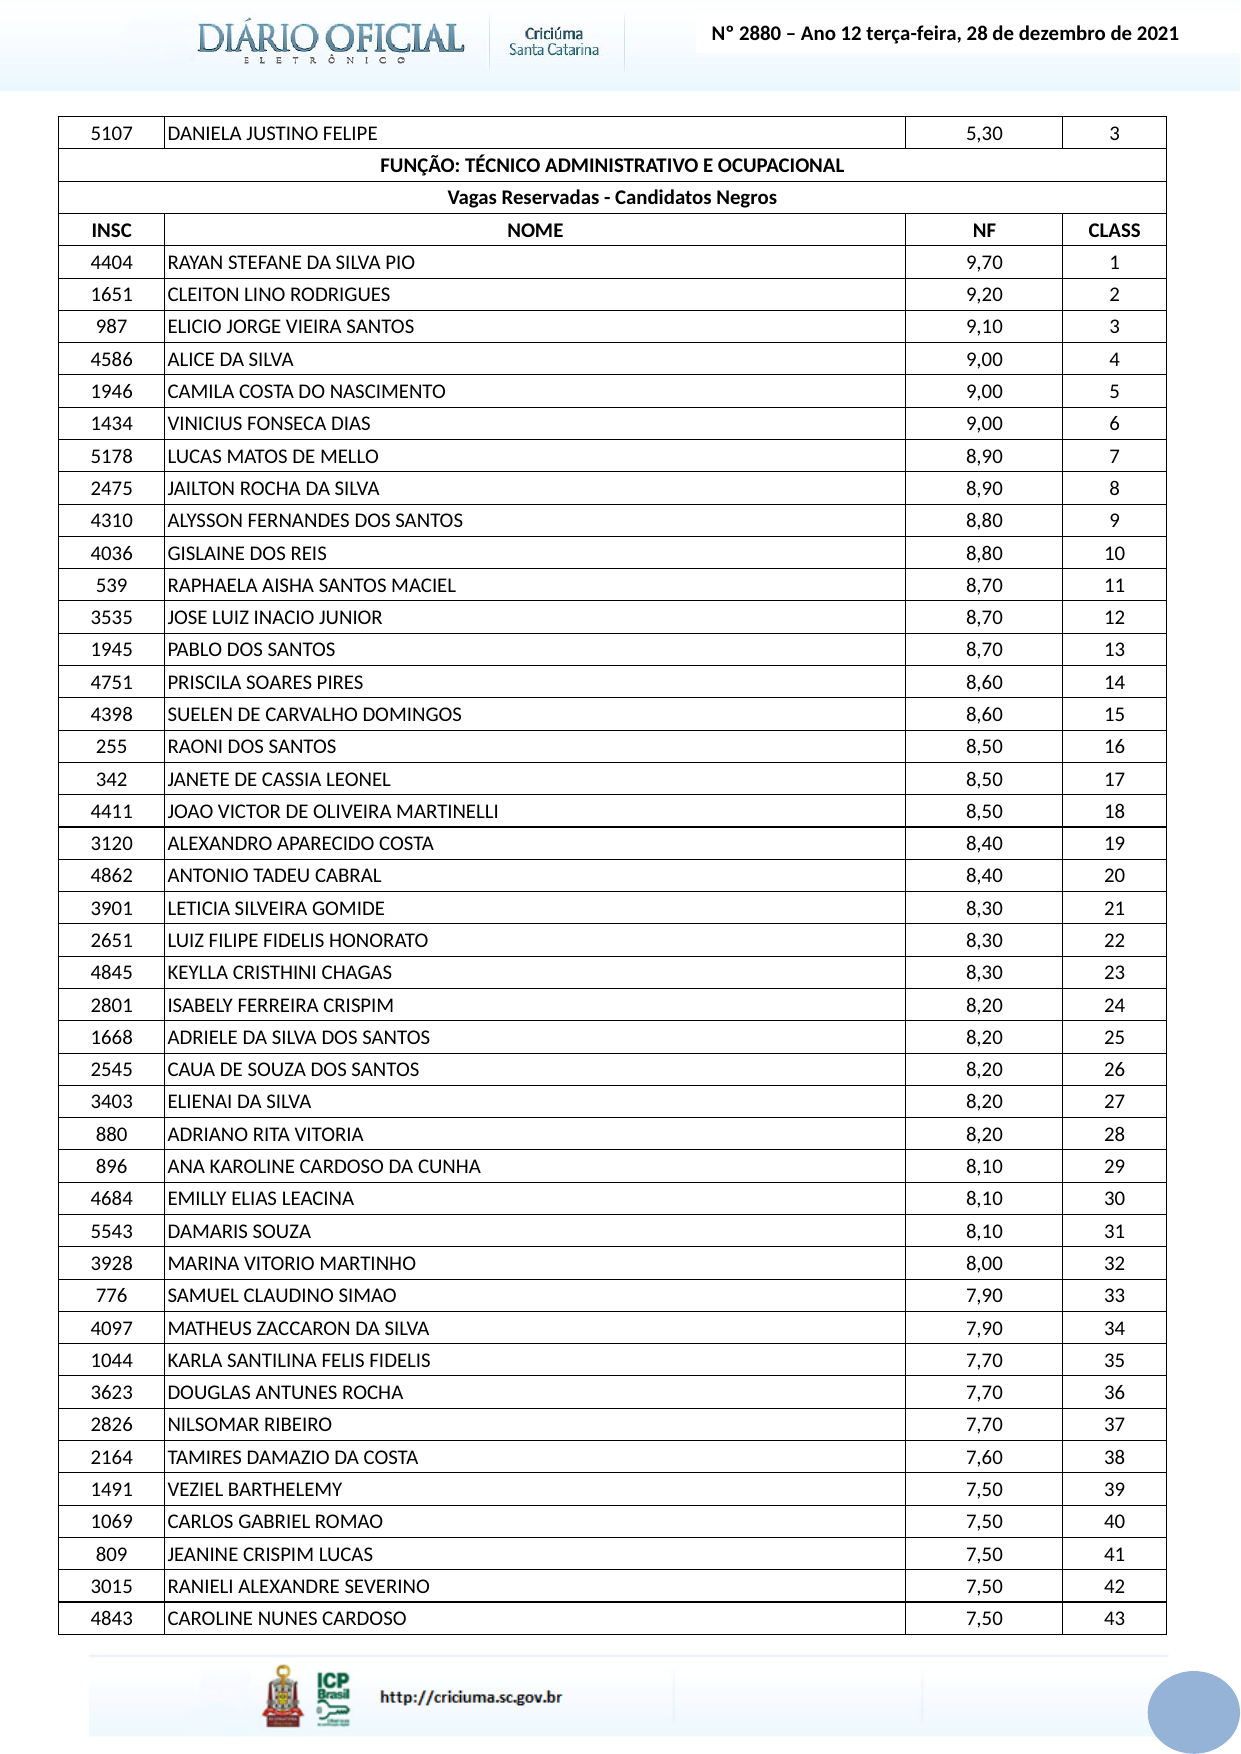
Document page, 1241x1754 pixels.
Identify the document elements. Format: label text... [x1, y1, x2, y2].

table_cell 2651 [59, 924, 164, 956]
table_cell 8,50 [906, 763, 1062, 794]
table_cell 9,70 [906, 246, 1062, 277]
table_cell 987 [59, 311, 164, 342]
table_cell DANIELA JUSTINO FELIPE [165, 117, 905, 148]
table_cell 9,20 [906, 279, 1062, 310]
table_cell 2164 [59, 1441, 164, 1472]
table_cell 4845 [59, 957, 164, 988]
table_cell JAILTON ROCHA DA SILVA [165, 472, 905, 503]
table_cell 35 [1063, 1344, 1166, 1375]
table_cell 8,70 [906, 569, 1062, 600]
table_cell Vagas Reservadas - Candidatos Negros [59, 182, 1166, 213]
table_cell 896 [59, 1150, 164, 1182]
table_cell 32 [1063, 1247, 1166, 1278]
table_cell 9,00 [906, 408, 1062, 439]
table_cell GISLAINE DOS REIS [165, 537, 905, 568]
table_cell 8,20 [906, 1118, 1062, 1149]
table_cell 8,40 [906, 828, 1062, 859]
table_cell 8,40 [906, 860, 1062, 891]
table_cell CAROLINE NUNES CARDOSO [165, 1603, 905, 1634]
table_cell RANIELI ALEXANDRE SEVERINO [165, 1570, 905, 1601]
table_cell NOME [165, 214, 905, 245]
table_cell 342 [59, 763, 164, 794]
table_cell 9,00 [906, 343, 1062, 374]
table_cell 23 [1063, 957, 1166, 988]
table_cell CLASS [1063, 214, 1166, 245]
table_cell 1491 [59, 1473, 164, 1504]
table_cell DOUGLAS ANTUNES ROCHA [165, 1376, 905, 1408]
table_cell PABLO DOS SANTOS [165, 634, 905, 665]
table_cell SUELEN DE CARVALHO DOMINGOS [165, 698, 905, 729]
table_cell 7,50 [906, 1506, 1062, 1537]
table_cell 4310 [59, 505, 164, 536]
table_cell 42 [1063, 1570, 1166, 1601]
table_cell 4 [1063, 343, 1166, 374]
table_cell RAONI DOS SANTOS [165, 731, 905, 762]
table_cell 18 [1063, 795, 1166, 826]
table_cell KEYLLA CRISTHINI CHAGAS [165, 957, 905, 988]
table_cell 1434 [59, 408, 164, 439]
table_cell 4862 [59, 860, 164, 891]
table_cell 5,30 [906, 117, 1062, 148]
table_cell 8,20 [906, 989, 1062, 1020]
table_cell FUNÇÃO: TÉCNICO ADMINISTRATIVO E OCUPACIONAL [59, 149, 1166, 181]
table_cell 3928 [59, 1247, 164, 1278]
table_cell 7,50 [906, 1538, 1062, 1569]
table_cell 7,90 [906, 1280, 1062, 1311]
table_cell 2826 [59, 1409, 164, 1440]
table_cell 7,70 [906, 1344, 1062, 1375]
table_cell 8,80 [906, 537, 1062, 568]
table_cell RAYAN STEFANE DA SILVA PIO [165, 246, 905, 277]
table_cell 3623 [59, 1376, 164, 1408]
table_cell 7,50 [906, 1473, 1062, 1504]
table_cell 1946 [59, 375, 164, 407]
table_cell ELICIO JORGE VIEIRA SANTOS [165, 311, 905, 342]
table_cell VINICIUS FONSECA DIAS [165, 408, 905, 439]
table_cell 4398 [59, 698, 164, 729]
table_cell CAMILA COSTA DO NASCIMENTO [165, 375, 905, 407]
table_cell 16 [1063, 731, 1166, 762]
table_cell 8,90 [906, 440, 1062, 471]
table_cell LUIZ FILIPE FIDELIS HONORATO [165, 924, 905, 956]
table_cell 7,50 [906, 1570, 1062, 1601]
table_cell JANETE DE CASSIA LEONEL [165, 763, 905, 794]
table_cell 539 [59, 569, 164, 600]
table_cell 1945 [59, 634, 164, 665]
table_cell 8,60 [906, 666, 1062, 697]
table_cell 10 [1063, 537, 1166, 568]
table_cell 7 [1063, 440, 1166, 471]
table_cell 8,50 [906, 795, 1062, 826]
table_cell MARINA VITORIO MARTINHO [165, 1247, 905, 1278]
table_cell 1 [1063, 246, 1166, 277]
table_cell ALYSSON FERNANDES DOS SANTOS [165, 505, 905, 536]
table_cell ALEXANDRO APARECIDO COSTA [165, 828, 905, 859]
table_cell EMILLY ELIAS LEACINA [165, 1183, 905, 1214]
table_cell TAMIRES DAMAZIO DA COSTA [165, 1441, 905, 1472]
table_cell 8,10 [906, 1215, 1062, 1246]
table_cell 28 [1063, 1118, 1166, 1149]
table_cell 4036 [59, 537, 164, 568]
table_cell 8 [1063, 472, 1166, 503]
table_cell 1668 [59, 1021, 164, 1052]
table_cell DAMARIS SOUZA [165, 1215, 905, 1246]
table_cell 13 [1063, 634, 1166, 665]
table_cell 7,90 [906, 1312, 1062, 1343]
table_cell 2801 [59, 989, 164, 1020]
table_cell ADRIELE DA SILVA DOS SANTOS [165, 1021, 905, 1052]
table_cell 7,70 [906, 1376, 1062, 1408]
table_cell 5178 [59, 440, 164, 471]
table_cell 22 [1063, 924, 1166, 956]
table_cell 8,90 [906, 472, 1062, 503]
table_cell ISABELY FERREIRA CRISPIM [165, 989, 905, 1020]
table_cell 20 [1063, 860, 1166, 891]
table_cell LUCAS MATOS DE MELLO [165, 440, 905, 471]
table_cell NILSOMAR RIBEIRO [165, 1409, 905, 1440]
table_cell 19 [1063, 828, 1166, 859]
table_cell 4404 [59, 246, 164, 277]
table_cell 43 [1063, 1603, 1166, 1634]
table_cell 809 [59, 1538, 164, 1569]
table_cell 39 [1063, 1473, 1166, 1504]
table_cell 31 [1063, 1215, 1166, 1246]
table_cell 8,20 [906, 1086, 1062, 1117]
table_cell 11 [1063, 569, 1166, 600]
table_cell RAPHAELA AISHA SANTOS MACIEL [165, 569, 905, 600]
table_cell 9,10 [906, 311, 1062, 342]
table_cell ANA KAROLINE CARDOSO DA CUNHA [165, 1150, 905, 1182]
table_cell 8,20 [906, 1021, 1062, 1052]
table_cell 17 [1063, 763, 1166, 794]
table_cell 30 [1063, 1183, 1166, 1214]
table_cell 255 [59, 731, 164, 762]
table_cell 4411 [59, 795, 164, 826]
table_cell 8,60 [906, 698, 1062, 729]
table_cell 34 [1063, 1312, 1166, 1343]
table_cell 8,70 [906, 634, 1062, 665]
table_cell 8,50 [906, 731, 1062, 762]
table_cell SAMUEL CLAUDINO SIMAO [165, 1280, 905, 1311]
table_cell 1069 [59, 1506, 164, 1537]
table_cell 8,80 [906, 505, 1062, 536]
table_cell INSC [59, 214, 164, 245]
table_cell 7,50 [906, 1603, 1062, 1634]
table_cell 8,30 [906, 892, 1062, 923]
table_cell 3403 [59, 1086, 164, 1117]
table_cell 9,00 [906, 375, 1062, 407]
table_cell 3901 [59, 892, 164, 923]
table_cell 7,70 [906, 1409, 1062, 1440]
table_cell 4684 [59, 1183, 164, 1214]
table_cell 36 [1063, 1376, 1166, 1408]
table_cell 3120 [59, 828, 164, 859]
table_cell ELIENAI DA SILVA [165, 1086, 905, 1117]
table_cell 3535 [59, 601, 164, 633]
table_cell 5107 [59, 117, 164, 148]
table_cell 29 [1063, 1150, 1166, 1182]
table_cell VEZIEL BARTHELEMY [165, 1473, 905, 1504]
table_cell NF [906, 214, 1062, 245]
table_cell 41 [1063, 1538, 1166, 1569]
table_cell 2475 [59, 472, 164, 503]
table_cell 4843 [59, 1603, 164, 1634]
table_cell 7,60 [906, 1441, 1062, 1472]
table_cell 26 [1063, 1054, 1166, 1085]
table_cell 8,00 [906, 1247, 1062, 1278]
table_cell 5 [1063, 375, 1166, 407]
table_cell 3 [1063, 117, 1166, 148]
table_cell 1651 [59, 279, 164, 310]
table_cell 15 [1063, 698, 1166, 729]
table_cell CAUA DE SOUZA DOS SANTOS [165, 1054, 905, 1085]
table_cell 4751 [59, 666, 164, 697]
table_cell MATHEUS ZACCARON DA SILVA [165, 1312, 905, 1343]
table_cell JOAO VICTOR DE OLIVEIRA MARTINELLI [165, 795, 905, 826]
table_cell 40 [1063, 1506, 1166, 1537]
table_cell 3015 [59, 1570, 164, 1601]
table_cell 8,70 [906, 601, 1062, 633]
table_cell JEANINE CRISPIM LUCAS [165, 1538, 905, 1569]
table_cell 38 [1063, 1441, 1166, 1472]
table_cell 1044 [59, 1344, 164, 1375]
table_cell 8,10 [906, 1183, 1062, 1214]
table_cell 8,30 [906, 924, 1062, 956]
table_cell 8,10 [906, 1150, 1062, 1182]
table_cell 776 [59, 1280, 164, 1311]
table_cell ADRIANO RITA VITORIA [165, 1118, 905, 1149]
table_cell 8,20 [906, 1054, 1062, 1085]
table_cell KARLA SANTILINA FELIS FIDELIS [165, 1344, 905, 1375]
table_cell 9 [1063, 505, 1166, 536]
table_cell 4097 [59, 1312, 164, 1343]
table_cell 8,30 [906, 957, 1062, 988]
table_cell 3 [1063, 311, 1166, 342]
table_cell 24 [1063, 989, 1166, 1020]
table_cell 33 [1063, 1280, 1166, 1311]
table_cell CLEITON LINO RODRIGUES [165, 279, 905, 310]
table_cell 14 [1063, 666, 1166, 697]
table_cell PRISCILA SOARES PIRES [165, 666, 905, 697]
table_cell LETICIA SILVEIRA GOMIDE [165, 892, 905, 923]
table_cell 2 [1063, 279, 1166, 310]
table_cell 2545 [59, 1054, 164, 1085]
table_cell ANTONIO TADEU CABRAL [165, 860, 905, 891]
table_cell 5543 [59, 1215, 164, 1246]
table_cell CARLOS GABRIEL ROMAO [165, 1506, 905, 1537]
table_cell 21 [1063, 892, 1166, 923]
table_cell 27 [1063, 1086, 1166, 1117]
table_cell JOSE LUIZ INACIO JUNIOR [165, 601, 905, 633]
table_cell 12 [1063, 601, 1166, 633]
table_cell 880 [59, 1118, 164, 1149]
table_cell 25 [1063, 1021, 1166, 1052]
table_cell 6 [1063, 408, 1166, 439]
table_cell ALICE DA SILVA [165, 343, 905, 374]
table_cell 4586 [59, 343, 164, 374]
table_cell 37 [1063, 1409, 1166, 1440]
